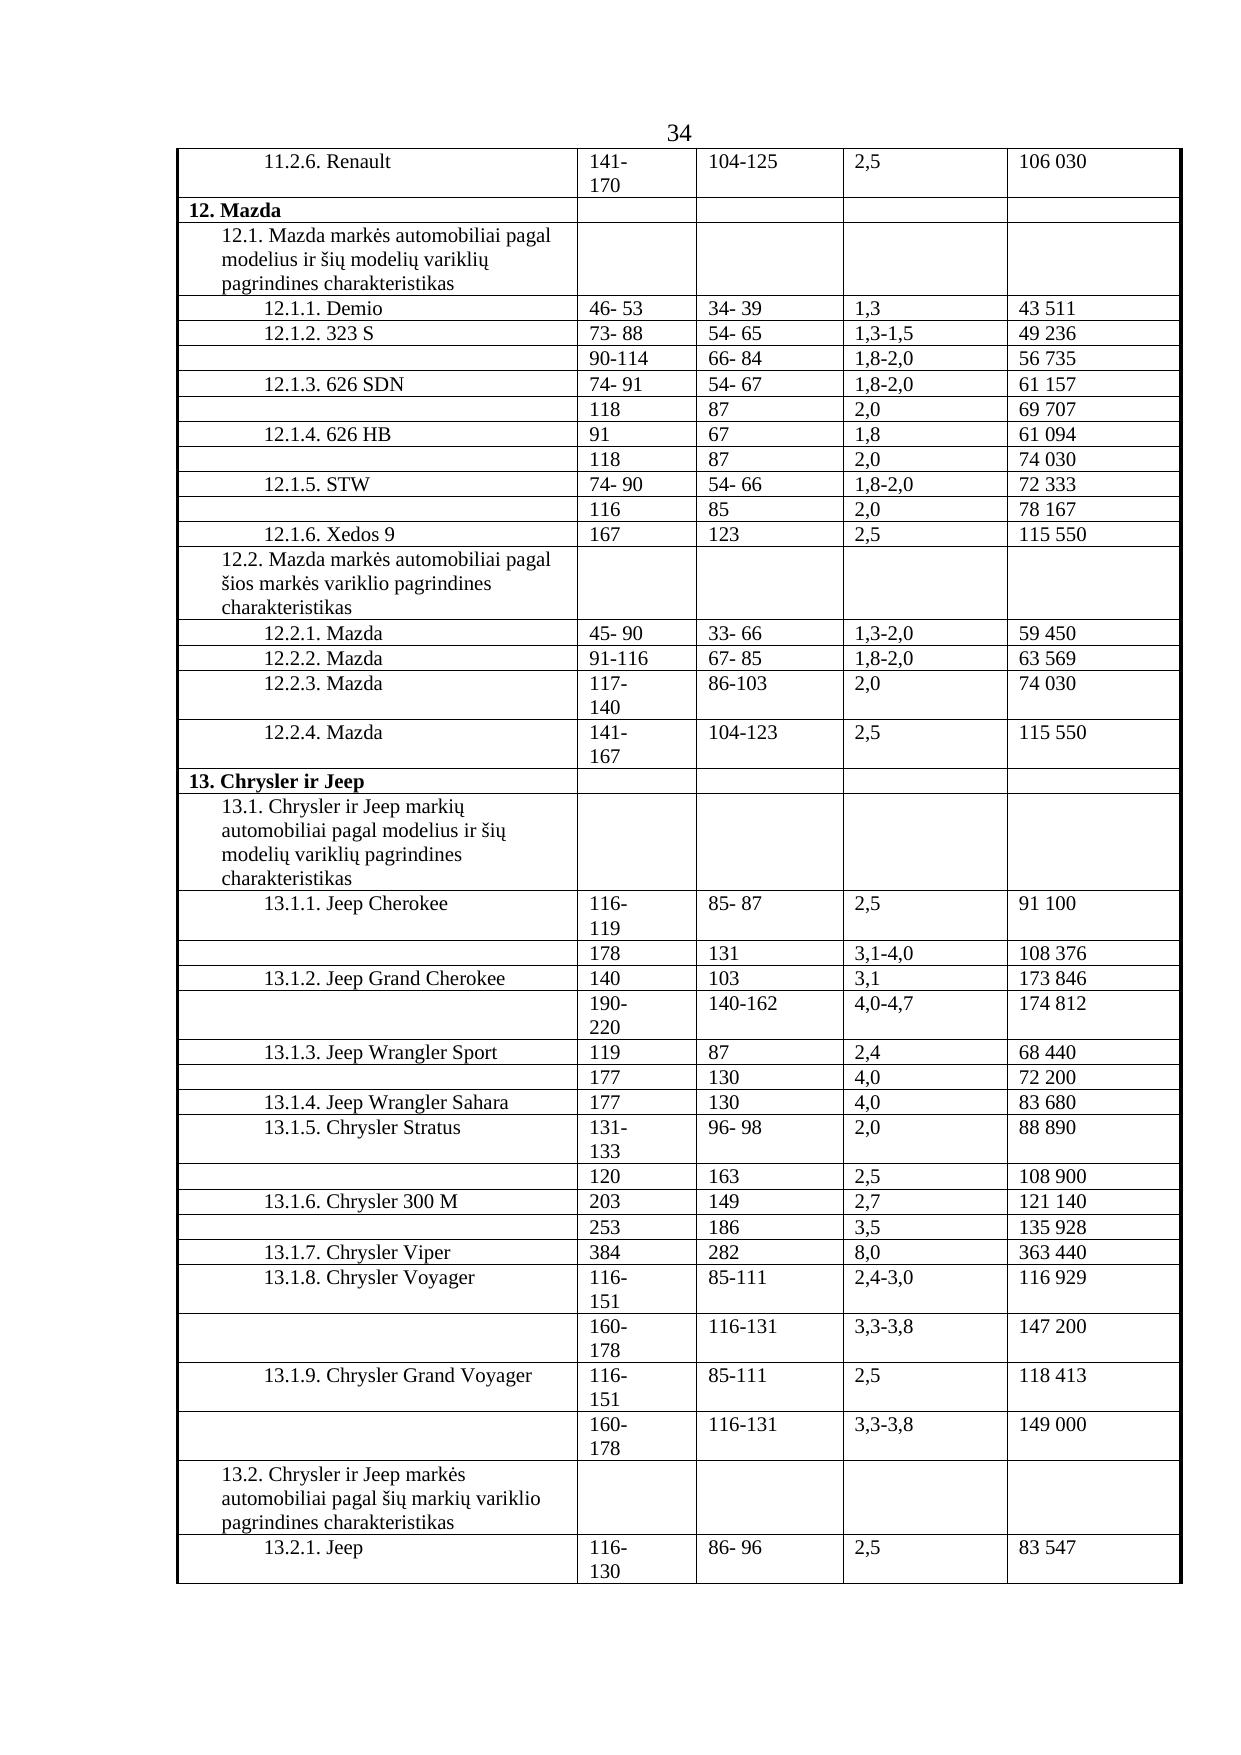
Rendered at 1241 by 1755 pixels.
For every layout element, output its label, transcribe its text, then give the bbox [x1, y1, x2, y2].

table_cell [697, 1461, 843, 1534]
table_cell 115 550 [1008, 522, 1179, 546]
table_cell [179, 1164, 577, 1188]
table_cell [844, 547, 1007, 619]
table_cell 12.2.4. Mazda [179, 720, 577, 768]
table_cell 1,8-2,0 [844, 646, 1007, 669]
table_cell 167 [578, 522, 696, 546]
table_cell 2,0 [844, 447, 1007, 471]
table_cell 123 [697, 522, 843, 546]
table_cell 69 707 [1008, 397, 1179, 421]
table_cell 140-162 [697, 991, 843, 1039]
table_cell [697, 794, 843, 890]
table_cell 56 735 [1008, 346, 1179, 370]
table_cell 186 [697, 1215, 843, 1239]
table_cell [179, 991, 577, 1039]
table_cell 116-130 [578, 1535, 696, 1583]
table_cell 2,5 [844, 891, 1007, 939]
table_cell 13.1.2. Jeep Grand Cherokee [179, 966, 577, 990]
table_cell 2,0 [844, 497, 1007, 521]
table_cell 130 [697, 1065, 843, 1089]
table_cell 68 440 [1008, 1040, 1179, 1064]
table_cell 203 [578, 1190, 696, 1213]
table_cell [578, 1461, 696, 1534]
table_cell 83 680 [1008, 1090, 1179, 1114]
table_cell 115 550 [1008, 720, 1179, 768]
table_cell 12.2. Mazda markės automobiliai pagal šios markės variklio pagrindines charakteristikas [179, 547, 577, 619]
table_cell 177 [578, 1065, 696, 1089]
table_cell 140 [578, 966, 696, 990]
table_cell 12.2.2. Mazda [179, 646, 577, 669]
table_cell 190-220 [578, 991, 696, 1039]
table_cell 106 030 [1008, 149, 1179, 197]
table_cell 141-170 [578, 149, 696, 197]
table_cell 13.1.3. Jeep Wrangler Sport [179, 1040, 577, 1064]
table_cell 67 [697, 422, 843, 446]
table_cell [844, 769, 1007, 793]
table_cell 3,3-3,8 [844, 1412, 1007, 1460]
table_cell 2,5 [844, 149, 1007, 197]
table_cell [179, 397, 577, 421]
table_cell 87 [697, 447, 843, 471]
table_cell 163 [697, 1164, 843, 1188]
table_cell 87 [697, 397, 843, 421]
table_cell 116-151 [578, 1265, 696, 1313]
table_cell 173 846 [1008, 966, 1179, 990]
table_cell 2,0 [844, 1115, 1007, 1163]
table_cell 147 200 [1008, 1314, 1179, 1362]
table_cell 141-167 [578, 720, 696, 768]
table_cell 116-151 [578, 1363, 696, 1411]
table_cell 121 140 [1008, 1190, 1179, 1213]
table_cell 59 450 [1008, 620, 1179, 644]
table_cell 3,3-3,8 [844, 1314, 1007, 1362]
table_cell 178 [578, 941, 696, 964]
table_cell 12.1.2. 323 S [179, 321, 577, 345]
table_cell [697, 547, 843, 619]
table_cell 74 030 [1008, 447, 1179, 471]
table_cell 135 928 [1008, 1215, 1179, 1239]
table_cell 282 [697, 1240, 843, 1264]
table_cell [179, 1215, 577, 1239]
table_cell [1008, 1461, 1179, 1534]
table_cell 61 157 [1008, 371, 1179, 396]
table_cell 116 [578, 497, 696, 521]
table_cell 91-116 [578, 646, 696, 669]
table_cell 2,0 [844, 397, 1007, 421]
table_cell 160-178 [578, 1412, 696, 1460]
table_cell 86- 96 [697, 1535, 843, 1583]
table_cell 120 [578, 1164, 696, 1188]
table_cell [844, 1461, 1007, 1534]
table_cell 13.2.1. Jeep [179, 1535, 577, 1583]
table_cell [578, 198, 696, 222]
table_cell 34- 39 [697, 296, 843, 320]
table_cell 74 030 [1008, 671, 1179, 719]
table_cell 90-114 [578, 346, 696, 370]
table_cell [179, 497, 577, 521]
table_cell [578, 769, 696, 793]
table_cell 12.1.3. 626 SDN [179, 371, 577, 396]
table_cell 13.1.8. Chrysler Voyager [179, 1265, 577, 1313]
table_cell [179, 346, 577, 370]
table_cell 13.1. Chrysler ir Jeep markių automobiliai pagal modelius ir šių modelių variklių pagrindines charakteristikas [179, 794, 577, 890]
table_cell 12.1.5. STW [179, 472, 577, 496]
table_cell 1,8 [844, 422, 1007, 446]
table_cell 61 094 [1008, 422, 1179, 446]
table_cell 83 547 [1008, 1535, 1179, 1583]
table_cell 116 929 [1008, 1265, 1179, 1313]
table_cell 119 [578, 1040, 696, 1064]
table_cell 54- 67 [697, 371, 843, 396]
table_cell 253 [578, 1215, 696, 1239]
table_cell 86-103 [697, 671, 843, 719]
table_cell [1008, 223, 1179, 295]
table_cell 13.2. Chrysler ir Jeep markės automobiliai pagal šių markių variklio pagrindines charakteristikas [179, 1461, 577, 1534]
table_cell 118 [578, 397, 696, 421]
table_cell 4,0 [844, 1090, 1007, 1114]
table_cell [179, 447, 577, 471]
table_cell 116-131 [697, 1314, 843, 1362]
table_cell 12.2.3. Mazda [179, 671, 577, 719]
table_cell 72 333 [1008, 472, 1179, 496]
table_cell 116-119 [578, 891, 696, 939]
table_cell 118 [578, 447, 696, 471]
table_cell [1008, 198, 1179, 222]
table_cell 1,3 [844, 296, 1007, 320]
table_cell [844, 223, 1007, 295]
table_cell 12.1.4. 626 HB [179, 422, 577, 446]
table_cell 8,0 [844, 1240, 1007, 1264]
table_cell 131 [697, 941, 843, 964]
table_cell 2,7 [844, 1190, 1007, 1213]
table_cell 33- 66 [697, 620, 843, 644]
table_cell 12.2.1. Mazda [179, 620, 577, 644]
table_cell 3,5 [844, 1215, 1007, 1239]
table_cell [1008, 769, 1179, 793]
table_cell 43 511 [1008, 296, 1179, 320]
table_cell 2,4 [844, 1040, 1007, 1064]
table_cell [179, 1314, 577, 1362]
table_cell 4,0 [844, 1065, 1007, 1089]
table_cell [179, 941, 577, 964]
table_cell 45- 90 [578, 620, 696, 644]
table_cell 87 [697, 1040, 843, 1064]
table_cell 13.1.9. Chrysler Grand Voyager [179, 1363, 577, 1411]
table_cell 13.1.6. Chrysler 300 M [179, 1190, 577, 1213]
table_cell 13.1.5. Chrysler Stratus [179, 1115, 577, 1163]
table_cell 2,5 [844, 522, 1007, 546]
table_cell 2,0 [844, 671, 1007, 719]
table_cell 2,5 [844, 1535, 1007, 1583]
table_cell 85-111 [697, 1265, 843, 1313]
table_cell 78 167 [1008, 497, 1179, 521]
table_cell 363 440 [1008, 1240, 1179, 1264]
table_cell 54- 65 [697, 321, 843, 345]
table_cell 91 [578, 422, 696, 446]
table_cell 13. Chrysler ir Jeep [179, 769, 577, 793]
table_cell 174 812 [1008, 991, 1179, 1039]
table_cell 85-111 [697, 1363, 843, 1411]
table_cell [1008, 794, 1179, 890]
table_cell 1,3-2,0 [844, 620, 1007, 644]
table_cell 13.1.4. Jeep Wrangler Sahara [179, 1090, 577, 1114]
table_cell 149 [697, 1190, 843, 1213]
table_cell 12. Mazda [179, 198, 577, 222]
table_cell [697, 198, 843, 222]
table_cell 3,1-4,0 [844, 941, 1007, 964]
table_cell 13.1.7. Chrysler Viper [179, 1240, 577, 1264]
table_cell 63 569 [1008, 646, 1179, 669]
table_cell [578, 223, 696, 295]
table_cell 12.1.6. Xedos 9 [179, 522, 577, 546]
table_cell [844, 794, 1007, 890]
table_cell [697, 223, 843, 295]
table_cell [578, 794, 696, 890]
table_cell 74- 91 [578, 371, 696, 396]
table_cell 88 890 [1008, 1115, 1179, 1163]
table_cell 72 200 [1008, 1065, 1179, 1089]
table_cell [697, 769, 843, 793]
table_cell 130 [697, 1090, 843, 1114]
table_cell 104-123 [697, 720, 843, 768]
table_cell 85- 87 [697, 891, 843, 939]
table_cell 108 900 [1008, 1164, 1179, 1188]
table_cell 1,8-2,0 [844, 371, 1007, 396]
table_cell [179, 1412, 577, 1460]
table_cell 46- 53 [578, 296, 696, 320]
table_cell 108 376 [1008, 941, 1179, 964]
table_cell [1008, 547, 1179, 619]
table_cell 91 100 [1008, 891, 1179, 939]
table_cell 67- 85 [697, 646, 843, 669]
table_cell 12.1.1. Demio [179, 296, 577, 320]
table_cell 73- 88 [578, 321, 696, 345]
table_cell 54- 66 [697, 472, 843, 496]
table_cell 1,8-2,0 [844, 346, 1007, 370]
table_cell 177 [578, 1090, 696, 1114]
table_cell 96- 98 [697, 1115, 843, 1163]
table_cell [578, 547, 696, 619]
table_cell 2,5 [844, 1164, 1007, 1188]
table_cell 2,5 [844, 720, 1007, 768]
table_cell 384 [578, 1240, 696, 1264]
table_cell 3,1 [844, 966, 1007, 990]
table_cell 74- 90 [578, 472, 696, 496]
table_cell 4,0-4,7 [844, 991, 1007, 1039]
table_cell 13.1.1. Jeep Cherokee [179, 891, 577, 939]
table_cell 118 413 [1008, 1363, 1179, 1411]
table_cell 1,3-1,5 [844, 321, 1007, 345]
table_cell 149 000 [1008, 1412, 1179, 1460]
table_cell 131-133 [578, 1115, 696, 1163]
table_cell 160-178 [578, 1314, 696, 1362]
table_cell 116-131 [697, 1412, 843, 1460]
table_cell 2,4-3,0 [844, 1265, 1007, 1313]
table_cell 2,5 [844, 1363, 1007, 1411]
table_cell 117-140 [578, 671, 696, 719]
table_cell 49 236 [1008, 321, 1179, 345]
table_cell [179, 1065, 577, 1089]
table_cell 11.2.6. Renault [179, 149, 577, 197]
table_cell 104-125 [697, 149, 843, 197]
table_cell 1,8-2,0 [844, 472, 1007, 496]
table_cell 85 [697, 497, 843, 521]
table_cell 66- 84 [697, 346, 843, 370]
table_cell 103 [697, 966, 843, 990]
table_cell [844, 198, 1007, 222]
table_cell 12.1. Mazda markės automobiliai pagal modelius ir šių modelių variklių pagrindines charakteristikas [179, 223, 577, 295]
